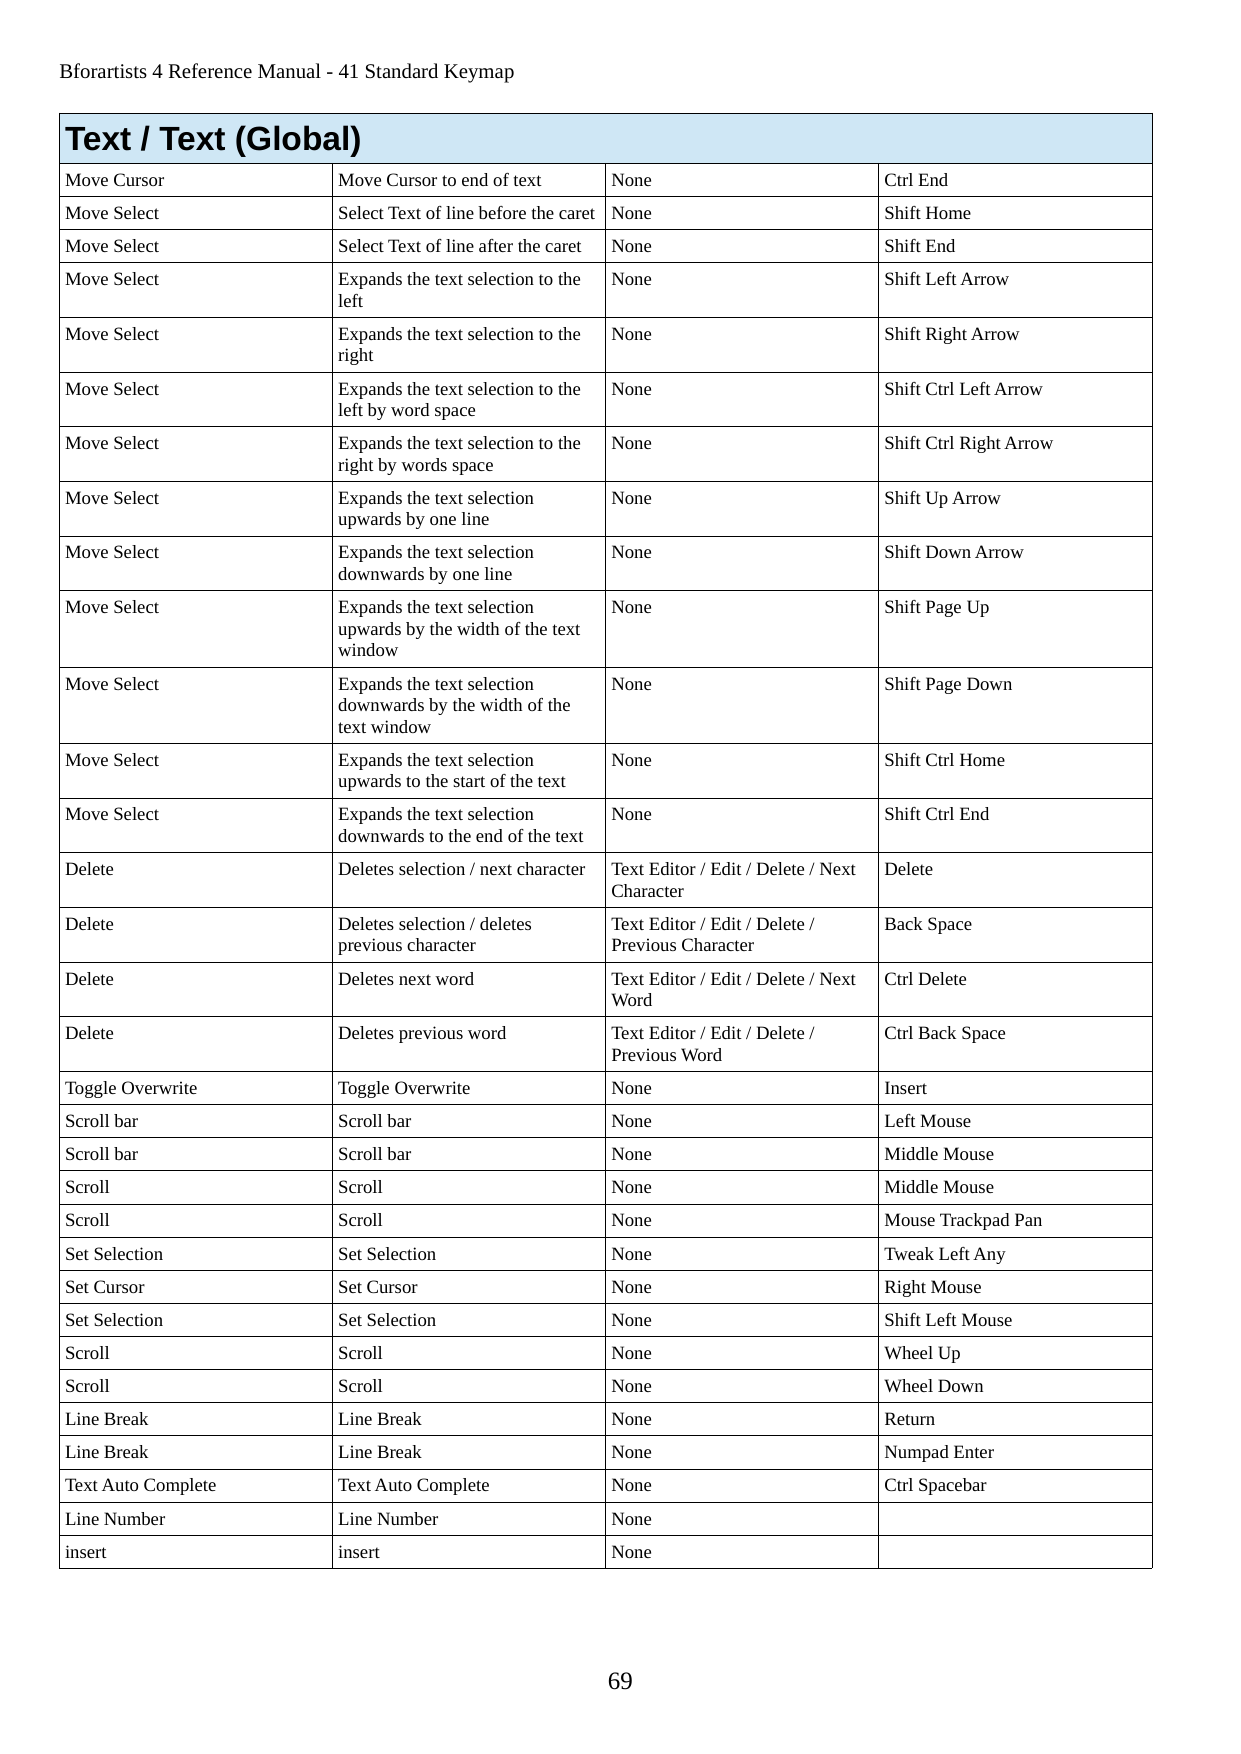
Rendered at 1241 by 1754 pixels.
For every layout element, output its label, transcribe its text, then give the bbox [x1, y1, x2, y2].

table_cell Scroll [333, 1171, 605, 1203]
table_cell Set Selection [60, 1304, 332, 1336]
table_cell Text Editor / Edit / Delete / Previous Word [606, 1017, 878, 1071]
table_cell None [606, 1370, 878, 1402]
table_cell Deletes selection / deletes previous character [333, 908, 605, 962]
table_cell Text Editor / Edit / Delete / Next Word [606, 963, 878, 1016]
table_cell Expands the text selection downwards to the end of the text [333, 799, 605, 852]
table_cell [879, 1503, 1152, 1535]
table_cell Scroll bar [333, 1138, 605, 1170]
table_cell Set Selection [60, 1238, 332, 1270]
table_cell Line Break [60, 1403, 332, 1435]
table_cell Text Editor / Edit / Delete / Previous Character [606, 908, 878, 962]
table_cell Mouse Trackpad Pan [879, 1205, 1152, 1237]
table_cell Move Select [60, 373, 332, 426]
table_cell Line Number [333, 1503, 605, 1535]
table_cell Delete [60, 1017, 332, 1071]
table_cell Move Select [60, 591, 332, 667]
table_cell Shift End [879, 230, 1152, 262]
table_cell Shift Ctrl Left Arrow [879, 373, 1152, 426]
table_cell None [606, 1403, 878, 1435]
table_cell Ctrl Spacebar [879, 1470, 1152, 1502]
table_cell Shift Right Arrow [879, 318, 1152, 372]
table_cell None [606, 263, 878, 317]
table_cell Expands the text selection to the left [333, 263, 605, 317]
table_cell Scroll [60, 1370, 332, 1402]
table_cell Move Select [60, 230, 332, 262]
table_cell Text Auto Complete [60, 1470, 332, 1502]
table_cell Tweak Left Any [879, 1238, 1152, 1270]
table_cell Middle Mouse [879, 1138, 1152, 1170]
table_cell Move Select [60, 427, 332, 481]
table_cell None [606, 1238, 878, 1270]
table_cell Expands the text selection to the left by word space [333, 373, 605, 426]
table_cell Deletes next word [333, 963, 605, 1016]
table_cell Scroll [333, 1205, 605, 1237]
table_cell Select Text of line after the caret [333, 230, 605, 262]
table_cell Ctrl Back Space [879, 1017, 1152, 1071]
table_cell Shift Page Up [879, 591, 1152, 667]
table_cell Shift Ctrl Right Arrow [879, 427, 1152, 481]
table_cell Left Mouse [879, 1105, 1152, 1137]
table_cell Set Cursor [333, 1271, 605, 1303]
table_cell None [606, 1171, 878, 1203]
table_cell Expands the text selection upwards by the width of the text window [333, 591, 605, 667]
table_cell Ctrl Delete [879, 963, 1152, 1016]
table_cell Set Selection [333, 1238, 605, 1270]
table_cell Line Number [60, 1503, 332, 1535]
table_cell None [606, 1072, 878, 1104]
table_cell Move Cursor [60, 164, 332, 196]
table_cell Line Break [333, 1403, 605, 1435]
table_cell None [606, 482, 878, 536]
table_cell Text Auto Complete [333, 1470, 605, 1502]
table_cell None [606, 1271, 878, 1303]
table_cell None [606, 799, 878, 852]
table_cell Delete [60, 963, 332, 1016]
table_cell Shift Ctrl End [879, 799, 1152, 852]
table_cell Wheel Up [879, 1337, 1152, 1369]
table_cell Ctrl End [879, 164, 1152, 196]
table_cell None [606, 668, 878, 743]
table_cell Move Select [60, 799, 332, 852]
table_cell Expands the text selection upwards to the start of the text [333, 744, 605, 797]
table_cell Set Selection [333, 1304, 605, 1336]
table_cell Return [879, 1403, 1152, 1435]
table_cell None [606, 1503, 878, 1535]
table_cell insert [60, 1536, 332, 1568]
table_cell Shift Page Down [879, 668, 1152, 743]
table_cell None [606, 427, 878, 481]
table_cell Expands the text selection downwards by the width of the text window [333, 668, 605, 743]
table_header Text / Text (Global) [60, 114, 1152, 163]
table_cell Scroll [60, 1205, 332, 1237]
table_cell Line Break [60, 1436, 332, 1468]
table_cell None [606, 197, 878, 229]
table_cell Right Mouse [879, 1271, 1152, 1303]
table_cell Text Editor / Edit / Delete / Next Character [606, 853, 878, 907]
table_cell None [606, 1436, 878, 1468]
table_cell Toggle Overwrite [333, 1072, 605, 1104]
table_cell Delete [879, 853, 1152, 907]
table_cell None [606, 1138, 878, 1170]
table_cell Scroll [333, 1370, 605, 1402]
table_cell None [606, 1205, 878, 1237]
table_cell None [606, 1337, 878, 1369]
table_cell None [606, 1536, 878, 1568]
table_cell Shift Up Arrow [879, 482, 1152, 536]
table_cell None [606, 537, 878, 590]
table_cell Scroll bar [60, 1105, 332, 1137]
table_cell Deletes previous word [333, 1017, 605, 1071]
table_cell None [606, 164, 878, 196]
table_cell Scroll [60, 1337, 332, 1369]
table_cell Move Select [60, 482, 332, 536]
table_cell Move Select [60, 318, 332, 372]
table_cell None [606, 591, 878, 667]
table_cell Shift Down Arrow [879, 537, 1152, 590]
table_cell [879, 1536, 1152, 1568]
table_cell Move Select [60, 197, 332, 229]
table_cell Insert [879, 1072, 1152, 1104]
table_cell Delete [60, 908, 332, 962]
table_cell Expands the text selection to the right by words space [333, 427, 605, 481]
table_cell Back Space [879, 908, 1152, 962]
table_cell Shift Left Mouse [879, 1304, 1152, 1336]
table_cell Middle Mouse [879, 1171, 1152, 1203]
table_cell Move Select [60, 744, 332, 797]
table_cell Move Cursor to end of text [333, 164, 605, 196]
table_cell Wheel Down [879, 1370, 1152, 1402]
table_cell None [606, 373, 878, 426]
table_cell Expands the text selection downwards by one line [333, 537, 605, 590]
table_cell insert [333, 1536, 605, 1568]
table_cell Delete [60, 853, 332, 907]
table_cell Select Text of line before the caret [333, 197, 605, 229]
table_cell Expands the text selection upwards by one line [333, 482, 605, 536]
table_cell None [606, 744, 878, 797]
table_cell Scroll bar [60, 1138, 332, 1170]
table_cell None [606, 1105, 878, 1137]
table_cell Shift Ctrl Home [879, 744, 1152, 797]
table_cell None [606, 1470, 878, 1502]
table_cell None [606, 318, 878, 372]
table_cell Move Select [60, 263, 332, 317]
table_cell Scroll [60, 1171, 332, 1203]
table_cell Shift Home [879, 197, 1152, 229]
table_cell Shift Left Arrow [879, 263, 1152, 317]
table_cell Numpad Enter [879, 1436, 1152, 1468]
table_cell Scroll bar [333, 1105, 605, 1137]
table_cell None [606, 230, 878, 262]
table_cell Move Select [60, 537, 332, 590]
table_cell Set Cursor [60, 1271, 332, 1303]
table_cell Toggle Overwrite [60, 1072, 332, 1104]
table_cell Line Break [333, 1436, 605, 1468]
table_cell Expands the text selection to the right [333, 318, 605, 372]
table_cell Move Select [60, 668, 332, 743]
table_cell Deletes selection / next character [333, 853, 605, 907]
table_cell None [606, 1304, 878, 1336]
table_cell Scroll [333, 1337, 605, 1369]
